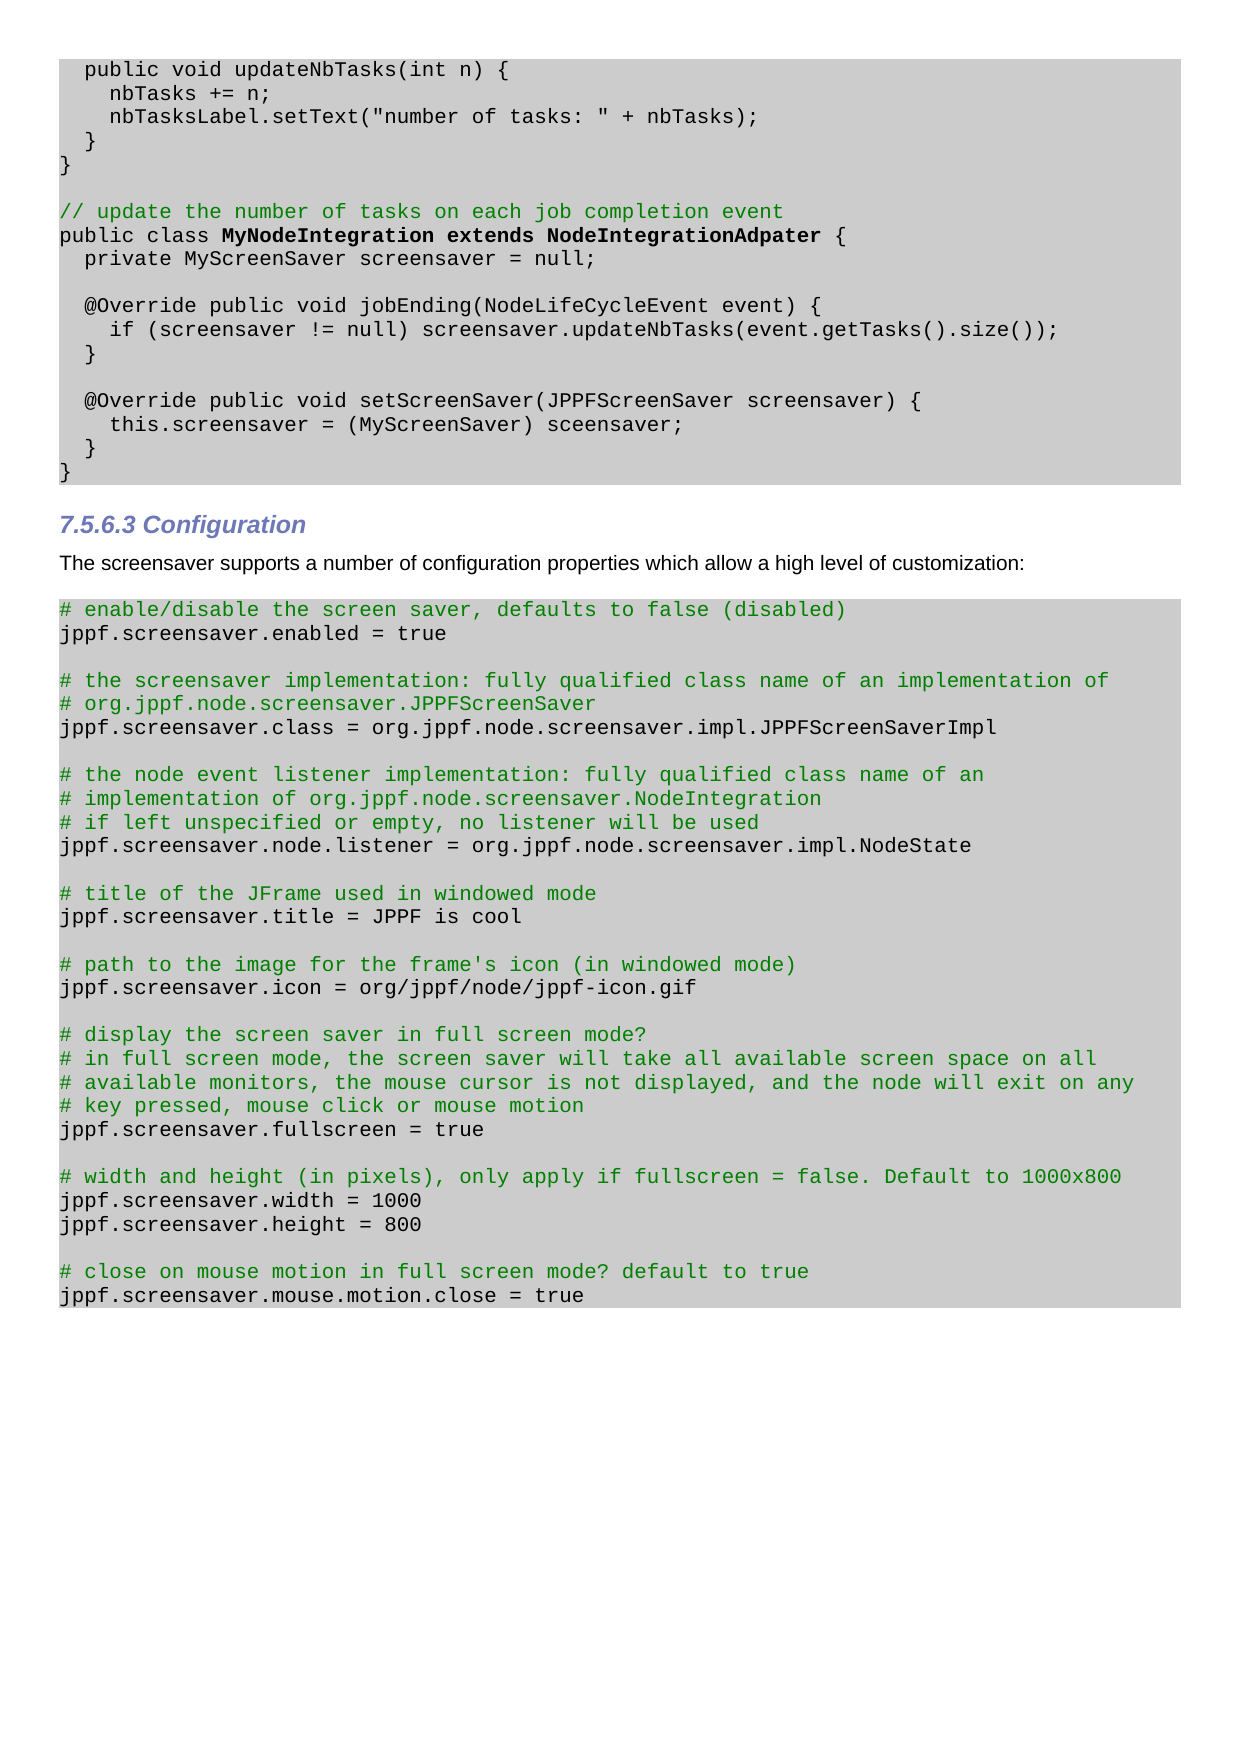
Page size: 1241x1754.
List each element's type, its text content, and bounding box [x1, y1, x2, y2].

text jppf.screensaver.class = org.jppf.node.screensaver.impl.JPPFScreenSaverImpl [59, 717, 1181, 741]
text # if left unspecified or empty, no listener will be used [59, 812, 1181, 835]
text # in full screen mode, the screen saver will take all available screen space on all [59, 1048, 1181, 1072]
text # path to the image for the frame's icon (in windowed mode) [59, 953, 1181, 977]
text jppf.screensaver.width = 1000 [59, 1190, 1181, 1214]
text public void updateNbTasks(int n) { [59, 59, 1181, 83]
text # the screensaver implementation: fully qualified class name of an implementation of [59, 670, 1181, 693]
text # display the screen saver in full screen mode? [59, 1024, 1181, 1048]
text jppf.screensaver.mouse.motion.close = true [59, 1284, 1181, 1308]
text private MyScreenSaver screensaver = null; [59, 248, 1181, 272]
text this.screensaver = (MyScreenSaver) sceensaver; [59, 414, 1181, 437]
text jppf.screensaver.icon = org/jppf/node/jppf-icon.gif [59, 977, 1181, 1001]
text } [59, 154, 1181, 177]
text # implementation of org.jppf.node.screensaver.NodeIntegration [59, 788, 1181, 812]
text // update the number of tasks on each job completion event [59, 201, 1181, 224]
text # key pressed, mouse click or mouse motion [59, 1095, 1181, 1119]
text } [59, 461, 1181, 485]
subtitle Configuration [59, 510, 1181, 538]
text # width and height (in pixels), only apply if fullscreen = false. Default to 1000x800 [59, 1166, 1181, 1190]
text if (screensaver != null) screensaver.updateNbTasks(event.getTasks().size()); [59, 319, 1181, 343]
text # close on mouse motion in full screen mode? default to true [59, 1261, 1181, 1284]
text @Override public void jobEnding(NodeLifeCycleEvent event) { [59, 296, 1181, 319]
text The screensaver supports a number of configuration properties which allow a high level of customization: [59, 551, 1181, 575]
text # title of the JFrame used in windowed mode [59, 883, 1181, 906]
text jppf.screensaver.node.listener = org.jppf.node.screensaver.impl.NodeState [59, 835, 1181, 859]
text # the node event listener implementation: fully qualified class name of an [59, 764, 1181, 788]
text nbTasks += n; [59, 83, 1181, 106]
text jppf.screensaver.title = JPPF is cool [59, 906, 1181, 930]
text @Override public void setScreenSaver(JPPFScreenSaver screensaver) { [59, 390, 1181, 414]
text jppf.screensaver.enabled = true [59, 622, 1181, 646]
text } [59, 130, 1181, 154]
text public class MyNodeIntegration extends NodeIntegrationAdpater { [59, 224, 1181, 248]
text nbTasksLabel.setText("number of tasks: " + nbTasks); [59, 106, 1181, 130]
text # org.jppf.node.screensaver.JPPFScreenSaver [59, 693, 1181, 717]
text # available monitors, the mouse cursor is not displayed, and the node will exit on any [59, 1072, 1181, 1095]
text jppf.screensaver.fullscreen = true [59, 1119, 1181, 1143]
text # enable/disable the screen saver, defaults to false (disabled) [59, 599, 1181, 622]
text } [59, 343, 1181, 366]
text jppf.screensaver.height = 800 [59, 1214, 1181, 1237]
text } [59, 437, 1181, 461]
